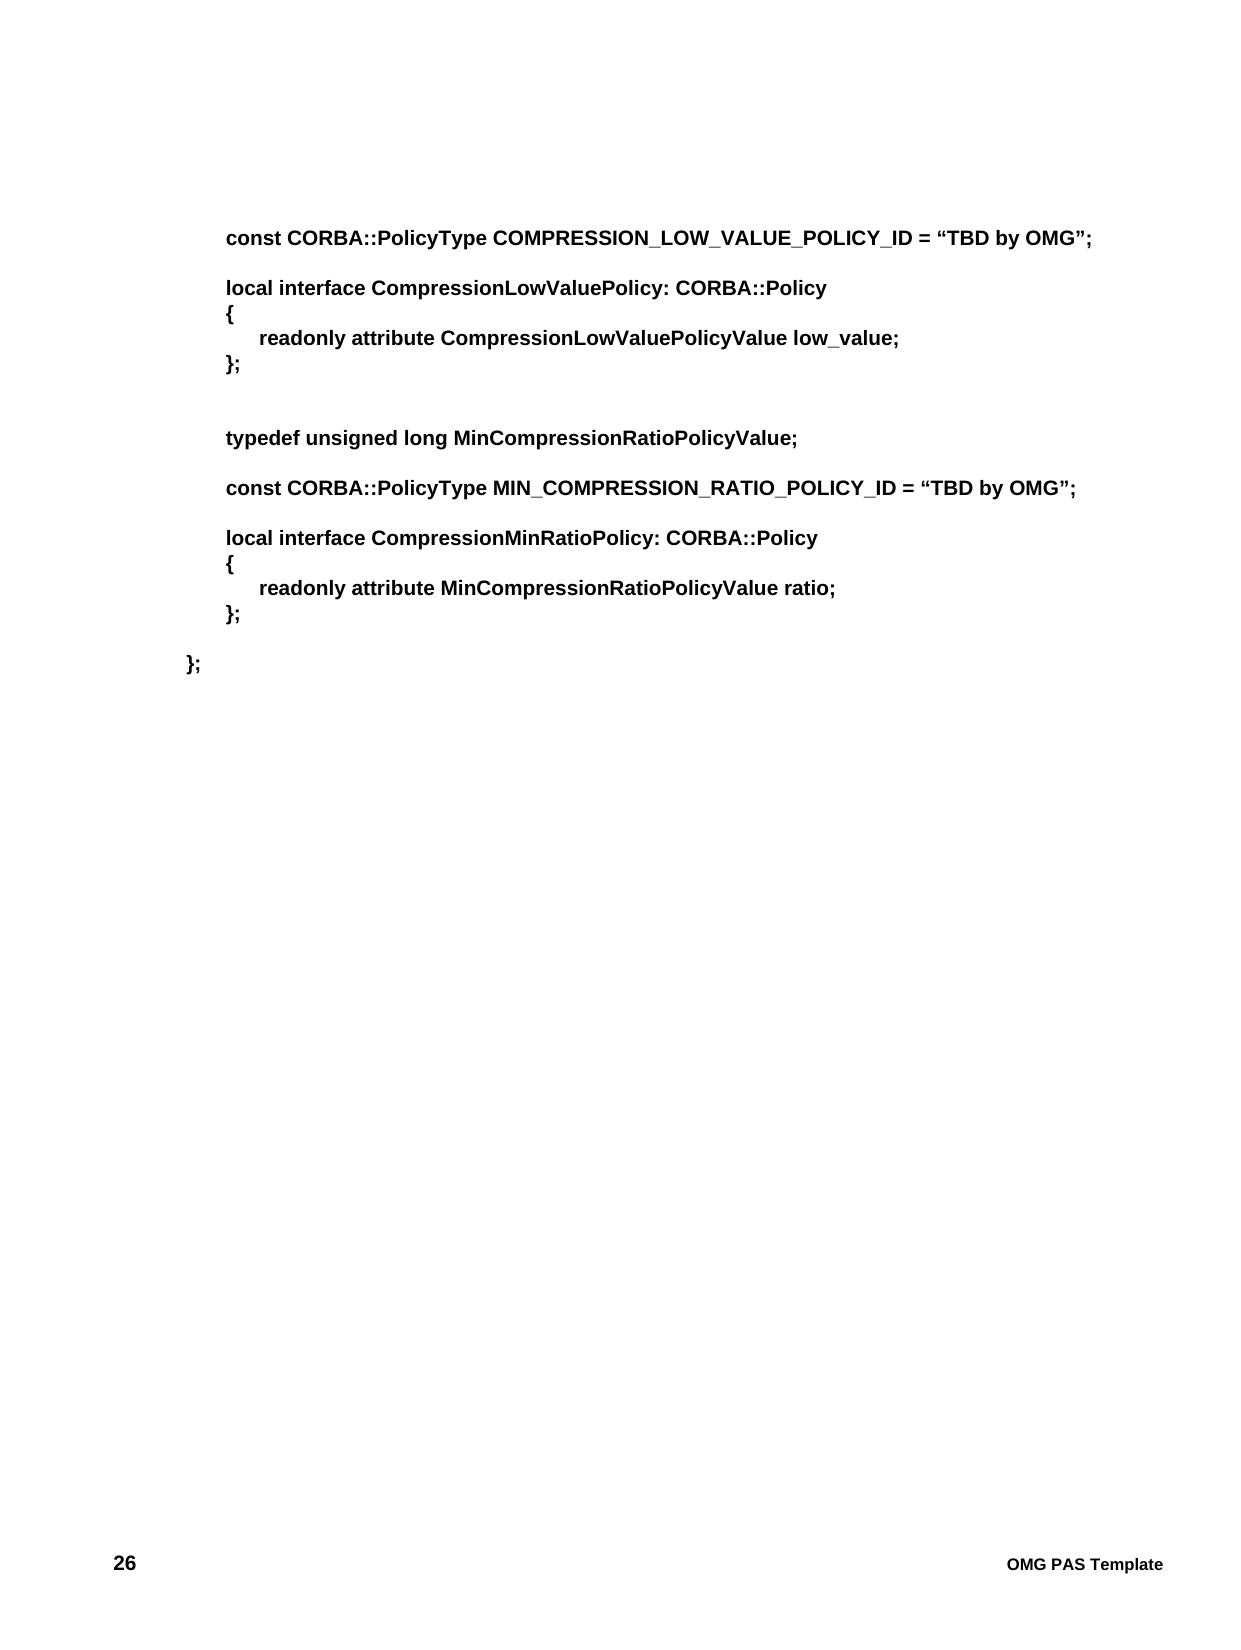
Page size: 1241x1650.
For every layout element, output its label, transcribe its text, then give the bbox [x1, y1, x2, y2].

subtitle { [186, 300, 1163, 325]
subtitle readonly attribute MinCompressionRatioPolicyValue ratio; [186, 575, 1163, 600]
subtitle const CORBA::PolicyType COMPRESSION_LOW_VALUE_POLICY_ID = “TBD by OMG”; [186, 225, 1163, 250]
subtitle }; [186, 650, 1163, 675]
subtitle }; [186, 350, 1163, 375]
subtitle }; [186, 600, 1163, 625]
subtitle local interface CompressionLowValuePolicy: CORBA::Policy [186, 275, 1163, 300]
subtitle local interface CompressionMinRatioPolicy: CORBA::Policy [186, 525, 1163, 550]
subtitle readonly attribute CompressionLowValuePolicyValue low_value; [186, 325, 1163, 350]
subtitle { [186, 550, 1163, 575]
subtitle const CORBA::PolicyType MIN_COMPRESSION_RATIO_POLICY_ID = “TBD by OMG”; [186, 475, 1163, 500]
subtitle typedef unsigned long MinCompressionRatioPolicyValue; [186, 425, 1163, 450]
